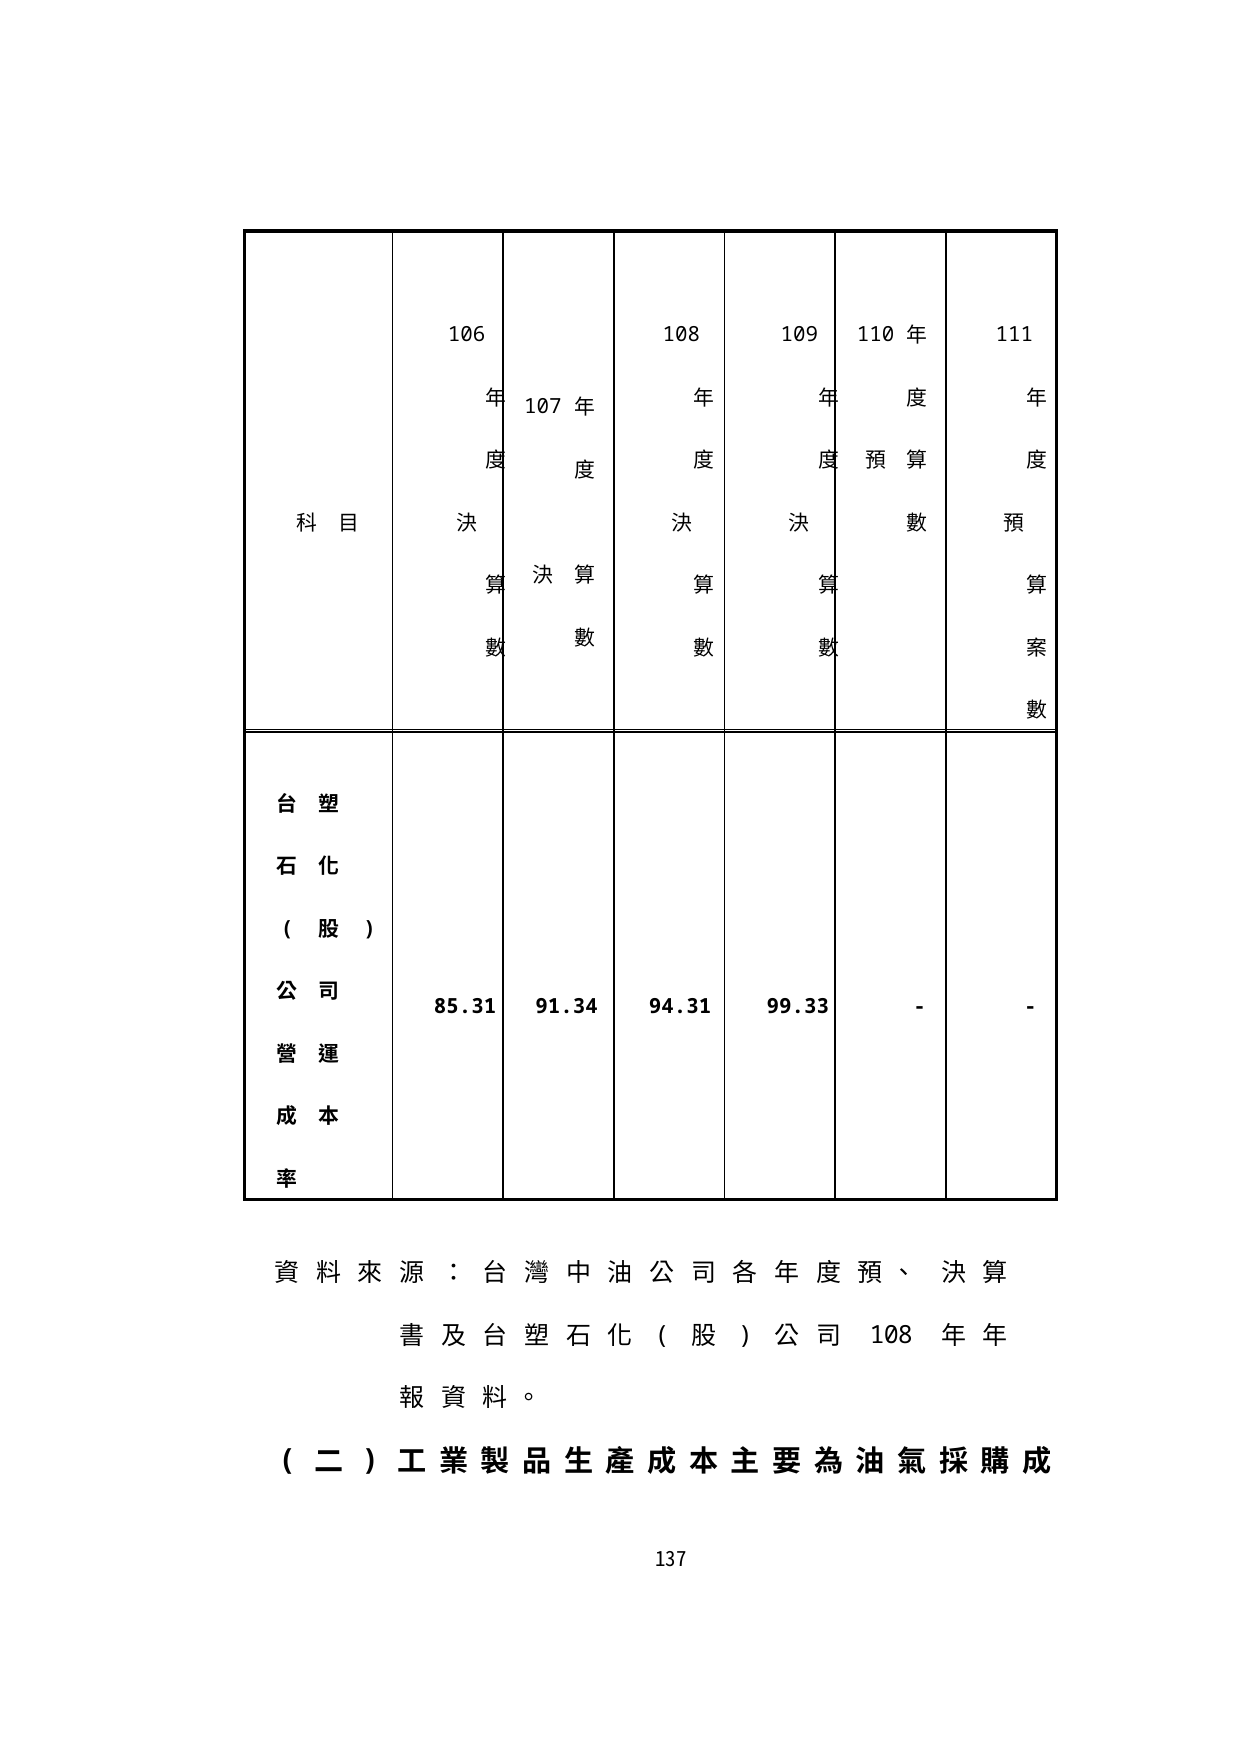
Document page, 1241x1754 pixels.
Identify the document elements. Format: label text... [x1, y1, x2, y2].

table_header 109年度 決算數 [725, 233, 834, 729]
table_cell - [947, 733, 1055, 1198]
text 資料來源：台灣中油公司各年度預、決算書及台塑石化(股)公司108年年報資料。 [242, 1229, 1045, 1417]
table_cell 99.33 [725, 733, 834, 1198]
table_header 111年度 預算案數 [947, 233, 1055, 729]
table_cell 91.34 [504, 733, 613, 1198]
text (二)工業製品生產成本主要為油氣採購成 [242, 1417, 1058, 1479]
table_cell 85.31 [393, 733, 502, 1198]
table_header 108年度 決算數 [615, 233, 724, 729]
table_header 107年度 決算數 [504, 233, 613, 729]
table_header 106年度 決算數 [393, 233, 502, 729]
table_cell 台塑石化(股)公司營運成本率 [246, 733, 392, 1198]
table_cell - [836, 733, 945, 1198]
table_header 科目 [246, 233, 392, 729]
table_header 110年度 預算數 [836, 233, 945, 729]
table_cell 94.31 [615, 733, 724, 1198]
